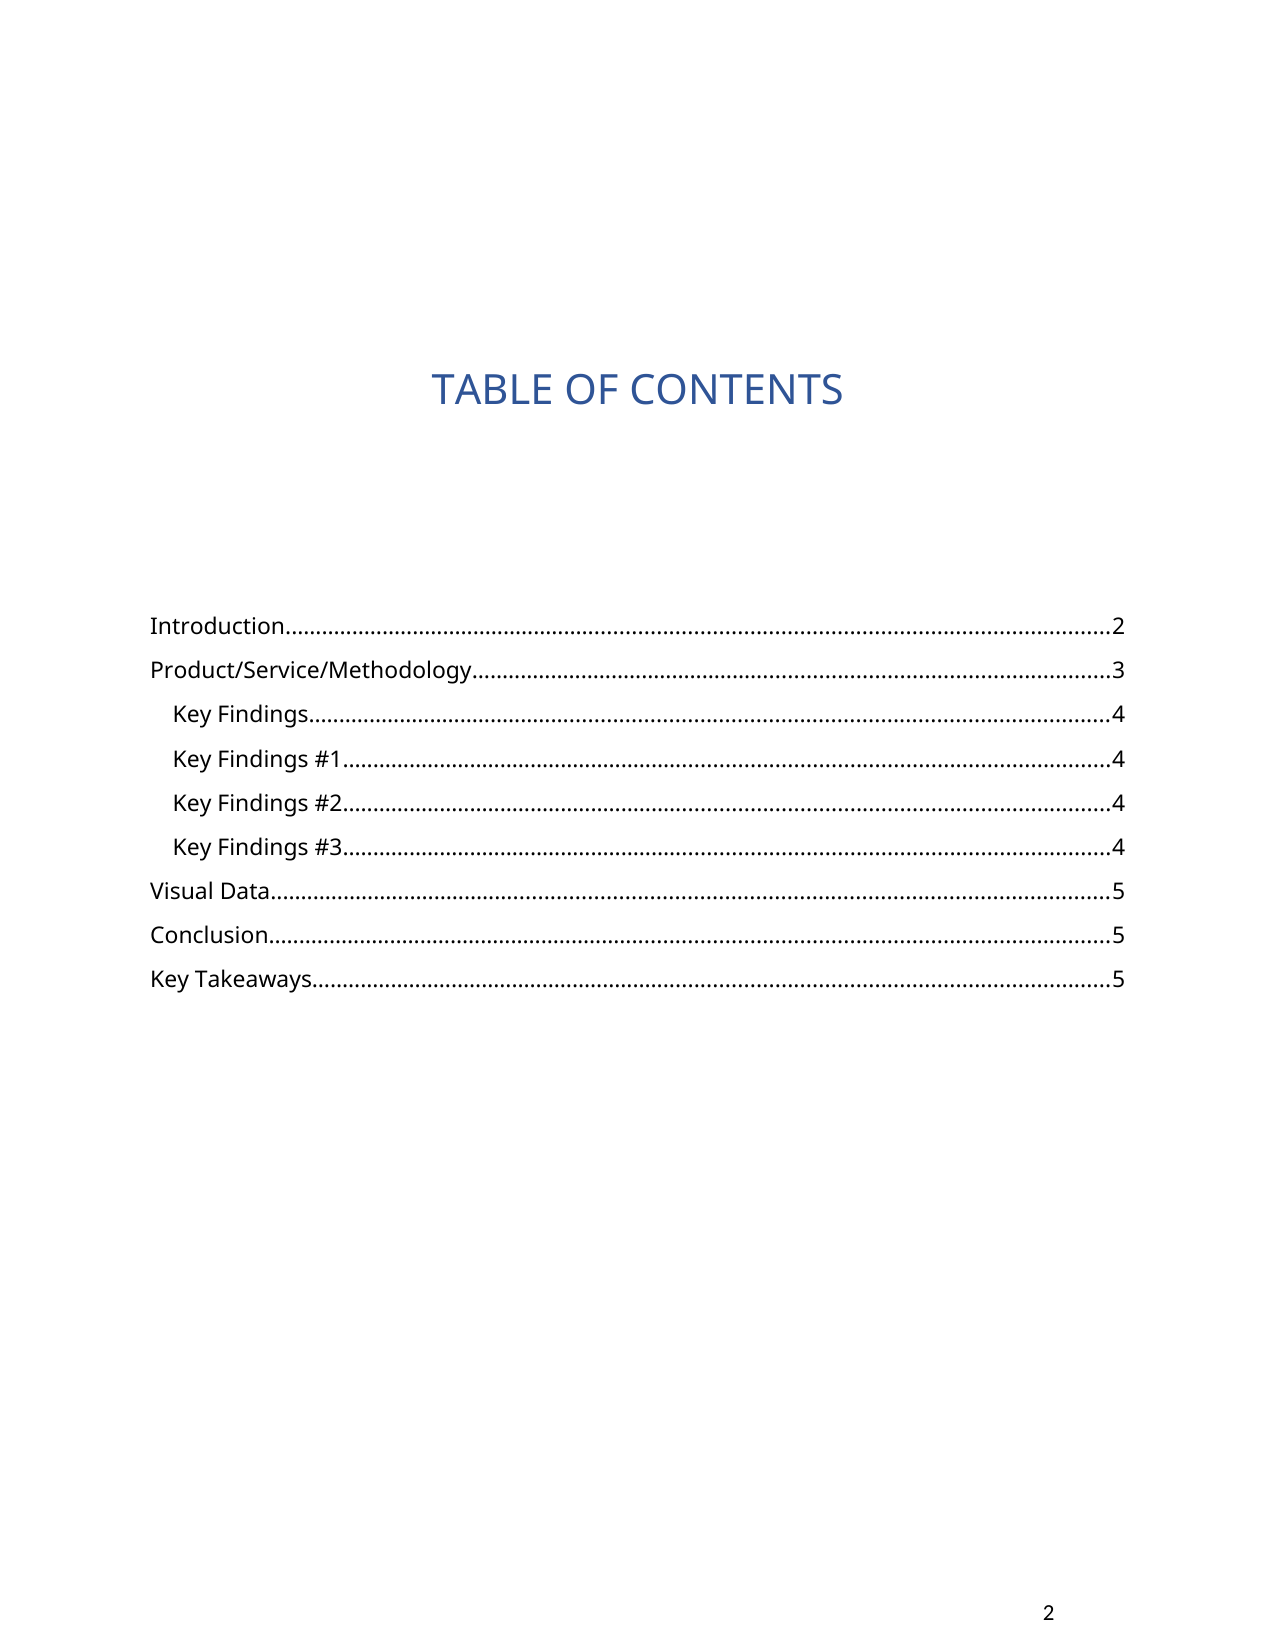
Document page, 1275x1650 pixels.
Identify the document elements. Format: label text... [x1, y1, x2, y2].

text Product/Service/Methodology 3 [150, 654, 1125, 685]
text Visual Data 5 [150, 875, 1125, 906]
text Conclusion 5 [150, 919, 1125, 950]
text Introduction 2 [150, 610, 1125, 641]
text Key Findings #2 4 [172, 787, 1125, 818]
subtitle TABLE OF CONTENTS [150, 360, 1125, 417]
text Key Findings 4 [172, 698, 1125, 729]
text Key Takeaways 5 [150, 963, 1125, 994]
text Key Findings #1 4 [172, 742, 1125, 774]
text Key Findings #3 4 [172, 831, 1125, 862]
